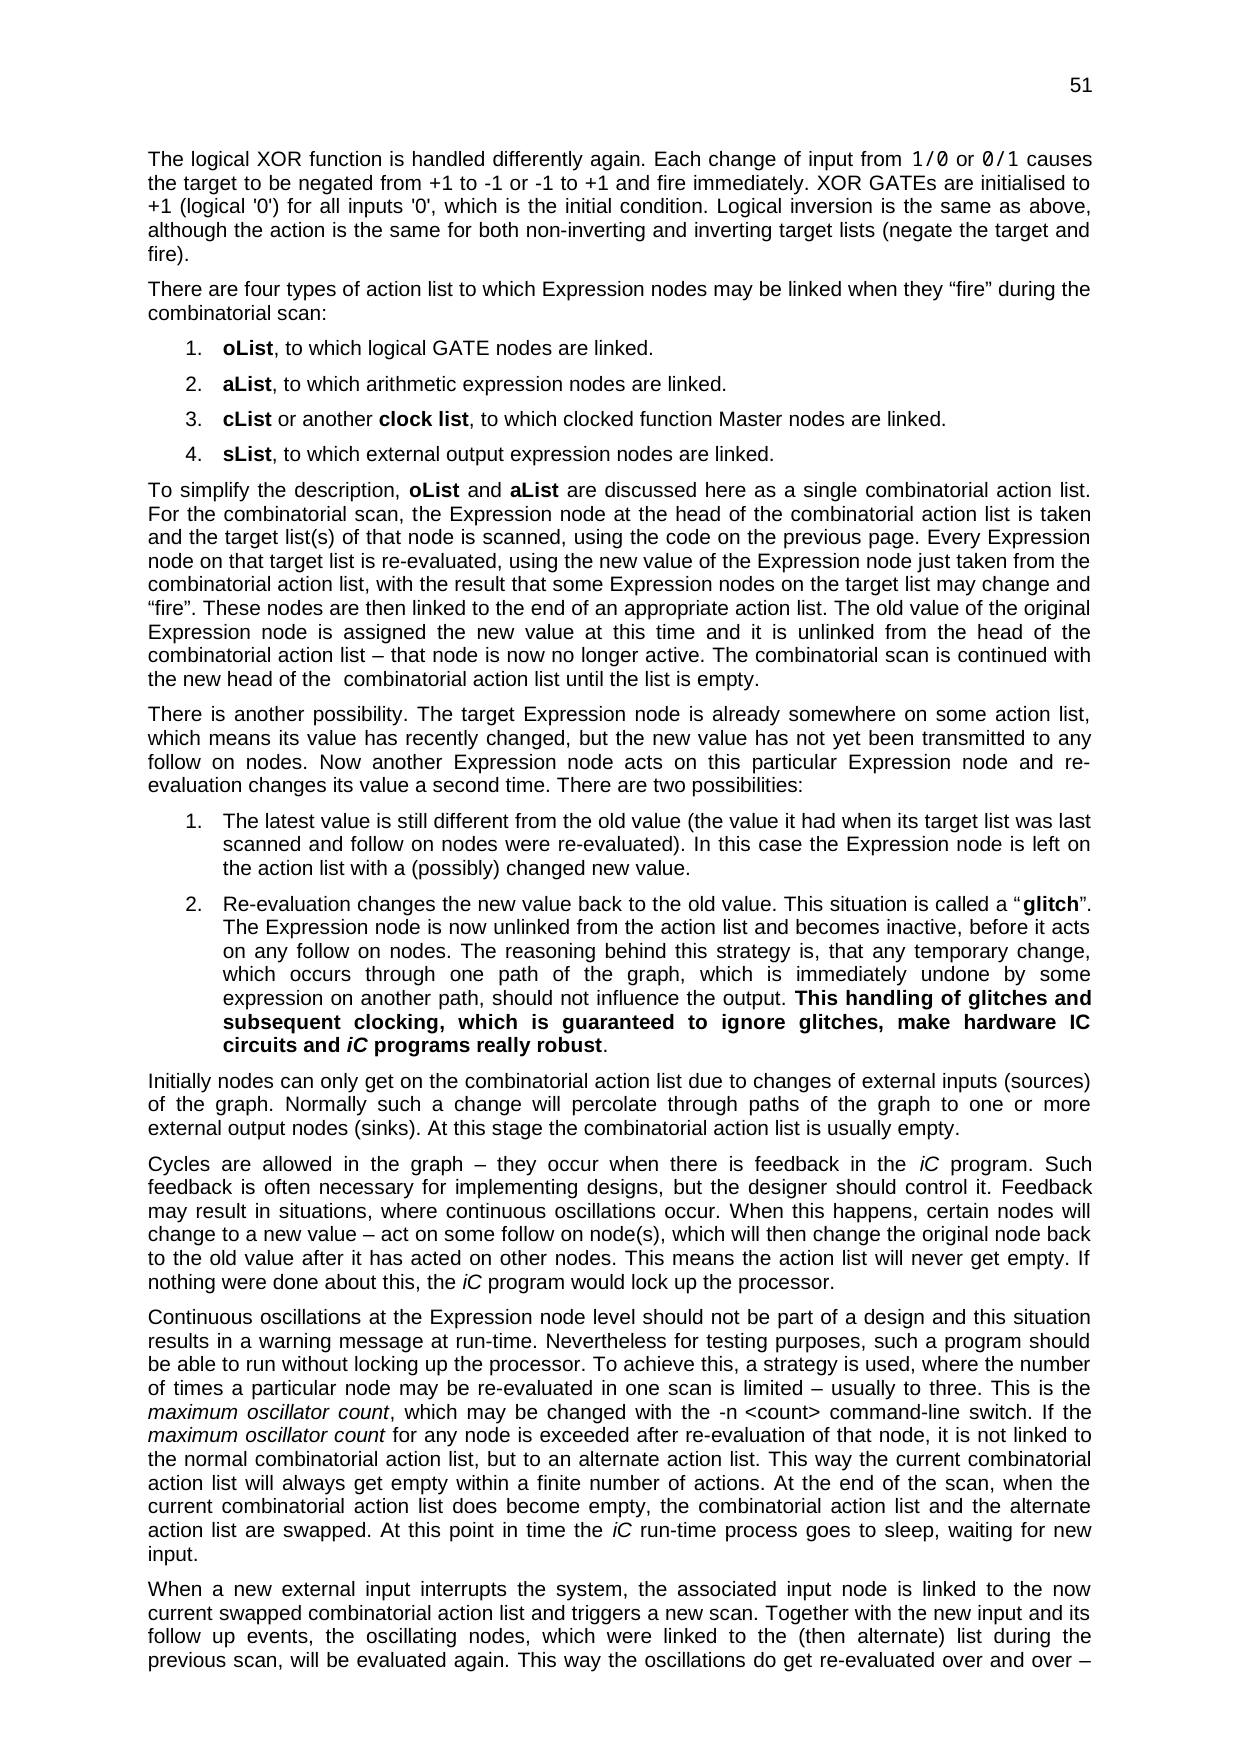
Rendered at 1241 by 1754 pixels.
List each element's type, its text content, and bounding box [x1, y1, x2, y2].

list The latest value is still different from the old value (the value it had when its target list was last scanned and follow on nodes were re-evaluated). In this case the Expression node is left on the action list with a (possibly) changed new value. [185, 809, 1092, 880]
text There are four types of action list to which Expression nodes may be linked when they “fire” during the combinatorial scan: [148, 278, 1092, 325]
text The logical XOR function is handled differently again. Each change of input from 1/0 or 0/1 causes the target to be negated from +1 to -1 or -1 to +1 and fire immediately. XOR GATEs are initialised to +1 (logical '0') for all inputs '0', which is the initial condition. Logical inversion is the same as above, although the action is the same for both non-inverting and inverting target lists (negate the target and fire). [148, 148, 1092, 266]
text Initially nodes can only get on the combinatorial action list due to changes of external inputs (sources) of the graph. Normally such a change will percolate through paths of the graph to one or more external output nodes (sinks). At this stage the combinatorial action list is usually empty. [148, 1069, 1092, 1140]
list oList, to which logical GATE nodes are linked. [185, 337, 1092, 360]
text When a new external input interrupts the system, the associated input node is linked to the now current swapped combinatorial action list and triggers a new scan. Together with the new input and its follow up events, the oscillating nodes, which were linked to the (then alternate) list during the previous scan, will be evaluated again. This way the oscillations do get re-evaluated over and over – [148, 1578, 1092, 1672]
list sList, to which external output expression nodes are linked. [185, 443, 1092, 467]
text To simplify the description, oList and aList are discussed here as a single combinatorial action list. For the combinatorial scan, the Expression node at the head of the combinatorial action list is taken and the target list(s) of that node is scanned, using the code on the previous page. Every Expression node on that target list is re-evaluated, using the new value of the Expression node just taken from the combinatorial action list, with the result that some Expression nodes on the target list may change and “fire”. These nodes are then linked to the end of an appropriate action list. The old value of the original Expression node is assigned the new value at this time and it is unlinked from the head of the combinatorial action list – that node is now no longer active. The combinatorial scan is continued with the new head of the combinatorial action list until the list is empty. [148, 478, 1092, 691]
list aList, to which arithmetic expression nodes are linked. [185, 372, 1092, 396]
text Continuous oscillations at the Expression node level should not be part of a design and this situation results in a warning message at run-time. Nevertheless for testing purposes, such a program should be able to run without locking up the processor. To achieve this, a strategy is used, where the number of times a particular node may be re-evaluated in one scan is limited – usually to three. This is the maximum oscillator count, which may be changed with the -n <count> command-line switch. If the maximum oscillator count for any node is exceeded after re-evaluation of that node, it is not linked to the normal combinatorial action list, but to an alternate action list. This way the current combinatorial action list will always get empty within a finite number of actions. At the end of the scan, when the current combinatorial action list does become empty, the combinatorial action list and the alternate action list are swapped. At this point in time the iC run-time process goes to sleep, waiting for new input. [148, 1306, 1092, 1566]
list cList or another clock list, to which clocked function Master nodes are linked. [185, 408, 1092, 431]
text There is another possibility. The target Expression node is already somewhere on some action list, which means its value has recently changed, but the new value has not yet been transmitted to any follow on nodes. Now another Expression node acts on this particular Expression node and re-evaluation changes its value a second time. There are two possibilities: [148, 703, 1092, 798]
text Cycles are allowed in the graph – they occur when there is feedback in the iC program. Such feedback is often necessary for implementing designs, but the designer should control it. Feedback may result in situations, where continuous oscillations occur. When this happens, certain nodes will change to a new value – act on some follow on node(s), which will then change the original node back to the old value after it has acted on other nodes. This means the action list will never get empty. If nothing were done about this, the iC program would lock up the processor. [148, 1152, 1092, 1294]
list Re-evaluation changes the new value back to the old value. This situation is called a “glitch”. The Expression node is now unlinked from the action list and becomes inactive, before it acts on any follow on nodes. The reasoning behind this strategy is, that any temporary change, which occurs through one path of the graph, which is immediately undone by some expression on another path, should not influence the output. This handling of glitches and subsequent clocking, which is guaranteed to ignore glitches, make hardware IC circuits and iC programs really robust. [185, 892, 1092, 1058]
